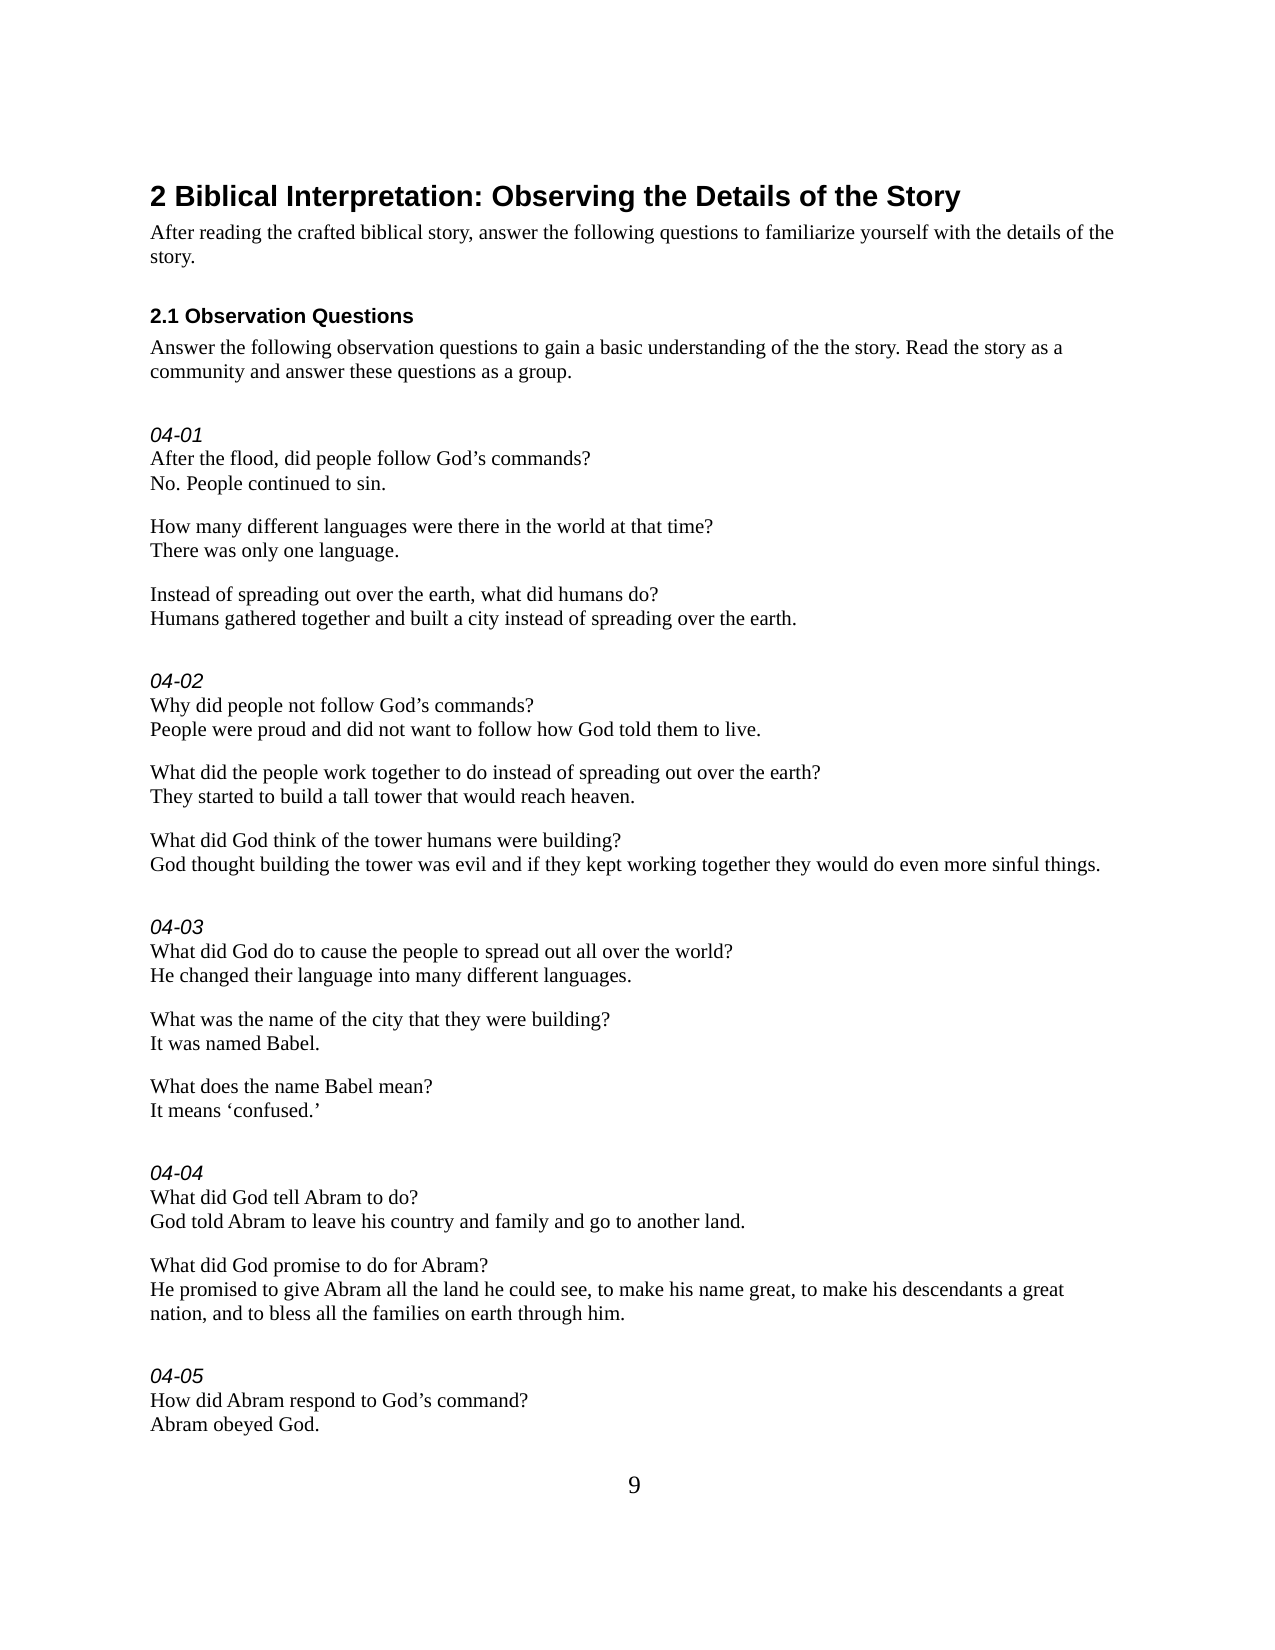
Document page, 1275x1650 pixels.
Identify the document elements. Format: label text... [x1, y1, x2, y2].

text After the flood, did people follow God’s commands? No. People continued to sin. [150, 446, 1125, 494]
text How many different languages were there in the world at that time? There was only one language. [150, 514, 1125, 562]
text What did God promise to do for Abram? He promised to give Abram all the land he could see, to make his name great, to make his descendants a great nation, and to bless all the families on earth through him. [150, 1253, 1125, 1325]
text Instead of spreading out over the earth, what did humans do? Humans gathered together and built a city instead of spreading over the earth. [150, 582, 1125, 630]
subtitle 2 Biblical Interpretation: Observing the Details of the Story [150, 179, 1125, 212]
subtitle 04-05 [150, 1364, 1125, 1388]
text Why did people not follow God’s commands? People were proud and did not want to follow how God told them to live. [150, 693, 1125, 741]
text How did Abram respond to God’s command? Abram obeyed God. [150, 1388, 1125, 1436]
subtitle 2.1 Observation Questions [150, 304, 1125, 328]
text What did God think of the tower humans were building? God thought building the tower was evil and if they kept working together they would do even more sinful things. [150, 828, 1125, 876]
subtitle 04-02 [150, 669, 1125, 693]
subtitle 04-03 [150, 915, 1125, 939]
text What was the name of the city that they were building? It was named Babel. [150, 1006, 1125, 1054]
text What does the name Babel mean? It means ‘confused.’ [150, 1074, 1125, 1122]
text After reading the crafted biblical story, answer the following questions to familiarize yourself with the details of the story. [150, 220, 1125, 268]
subtitle 04-04 [150, 1161, 1125, 1185]
subtitle 04-01 [150, 422, 1125, 446]
text What did God tell Abram to do? God told Abram to leave his country and family and go to another land. [150, 1185, 1125, 1233]
text What did the people work together to do instead of spreading out over the earth? They started to build a tall tower that would reach heaven. [150, 760, 1125, 808]
text Answer the following observation questions to gain a basic understanding of the the story. Read the story as a community and answer these questions as a group. [150, 335, 1125, 383]
text What did God do to cause the people to spread out all over the world? He changed their language into many different languages. [150, 939, 1125, 987]
